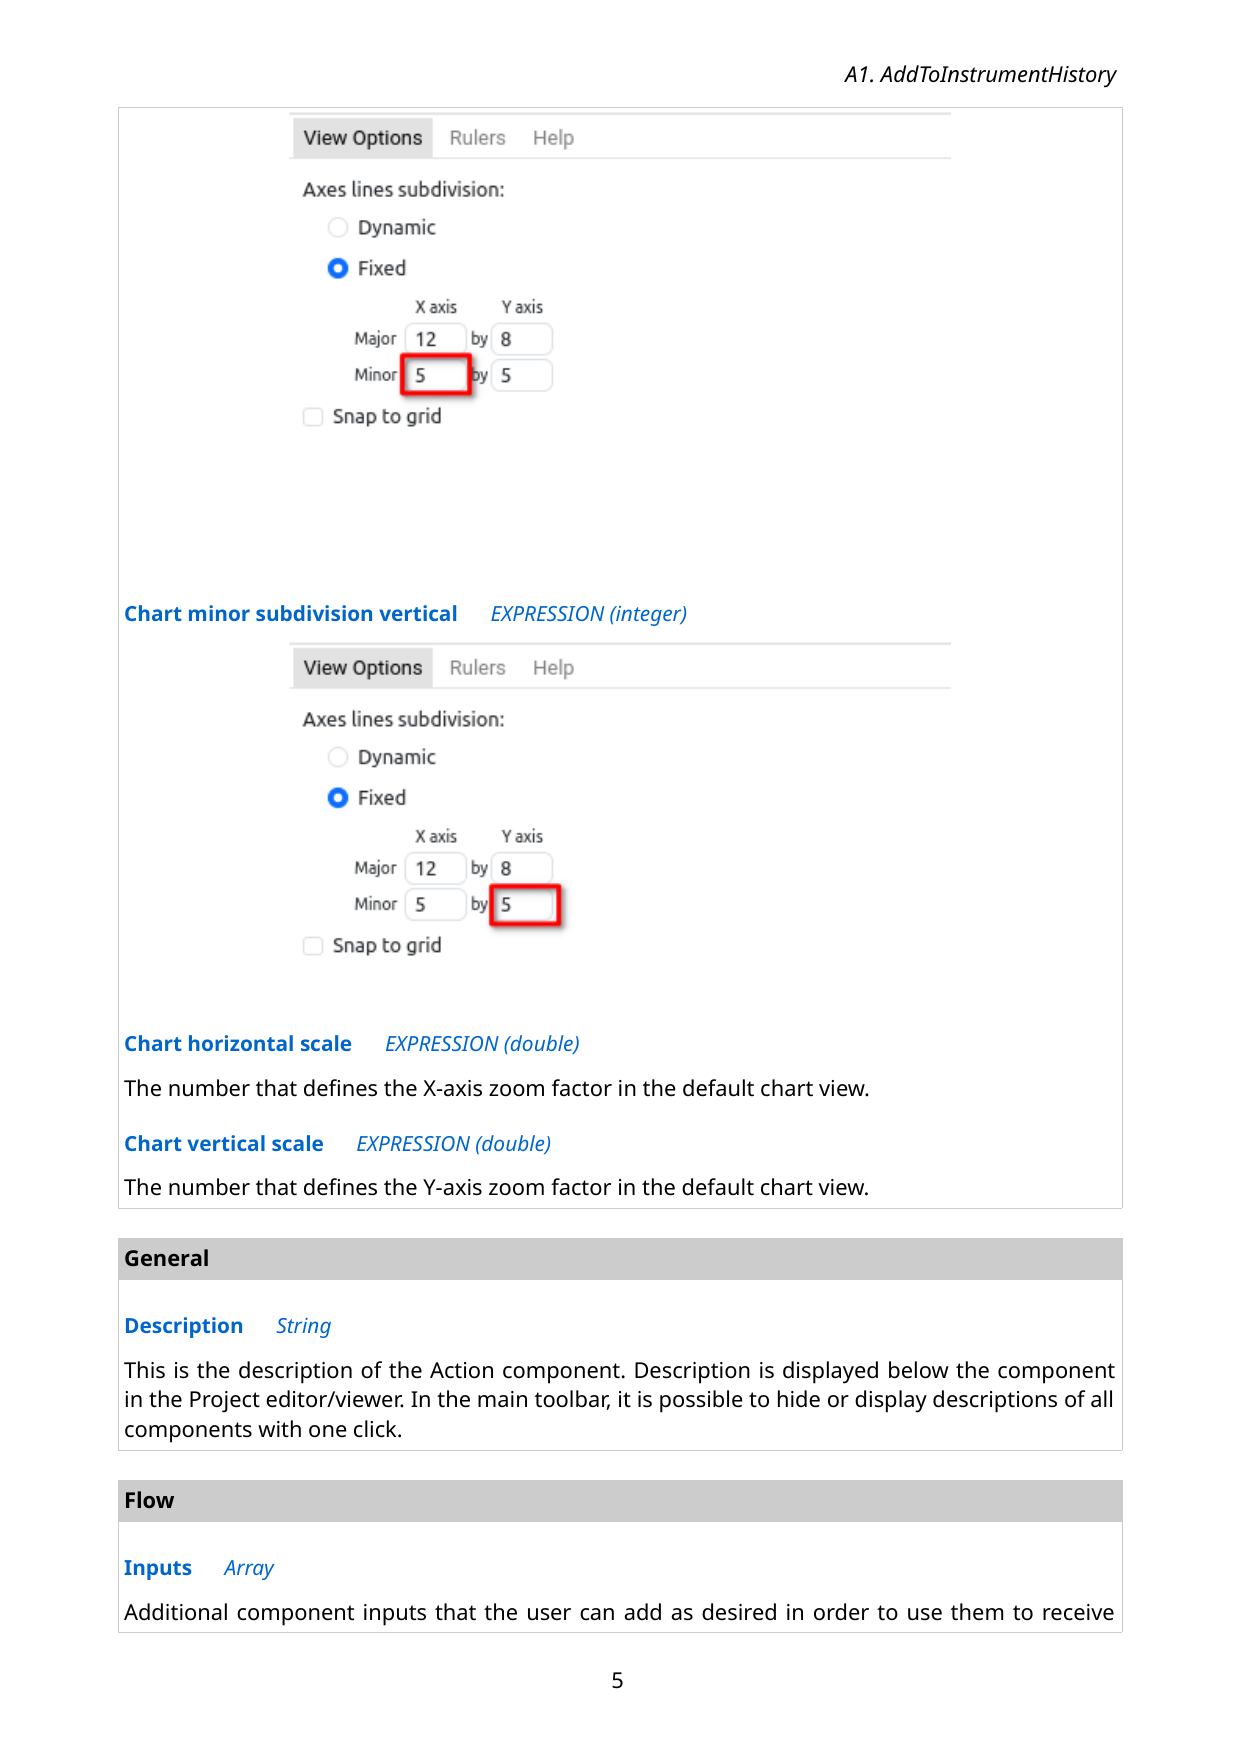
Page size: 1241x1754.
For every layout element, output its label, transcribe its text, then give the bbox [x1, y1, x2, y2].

table_cell Inputs Array Additional component inputs that the user can add as desired in order to use them to receive [119, 1522, 1122, 1632]
picture [289, 642, 951, 973]
table_cell Chart minor subdivision vertical EXPRESSION (integer) Chart horizontal scale EXPRESSION (double) The number that defines the X-axis zoom factor in the default chart view. Chart vertical scale EXPRESSION (double) The number that defines the Y-axis zoom factor in the default chart view. [119, 113, 1122, 1208]
picture [289, 112, 951, 444]
table_cell Description String This is the description of the Action component. Description is displayed below the component in the Project editor/viewer. In the main toolbar, it is possible to hide or display descriptions of all components with one click. [119, 1280, 1122, 1450]
table_header Flow [119, 1481, 1122, 1521]
table_header General [119, 1239, 1122, 1279]
